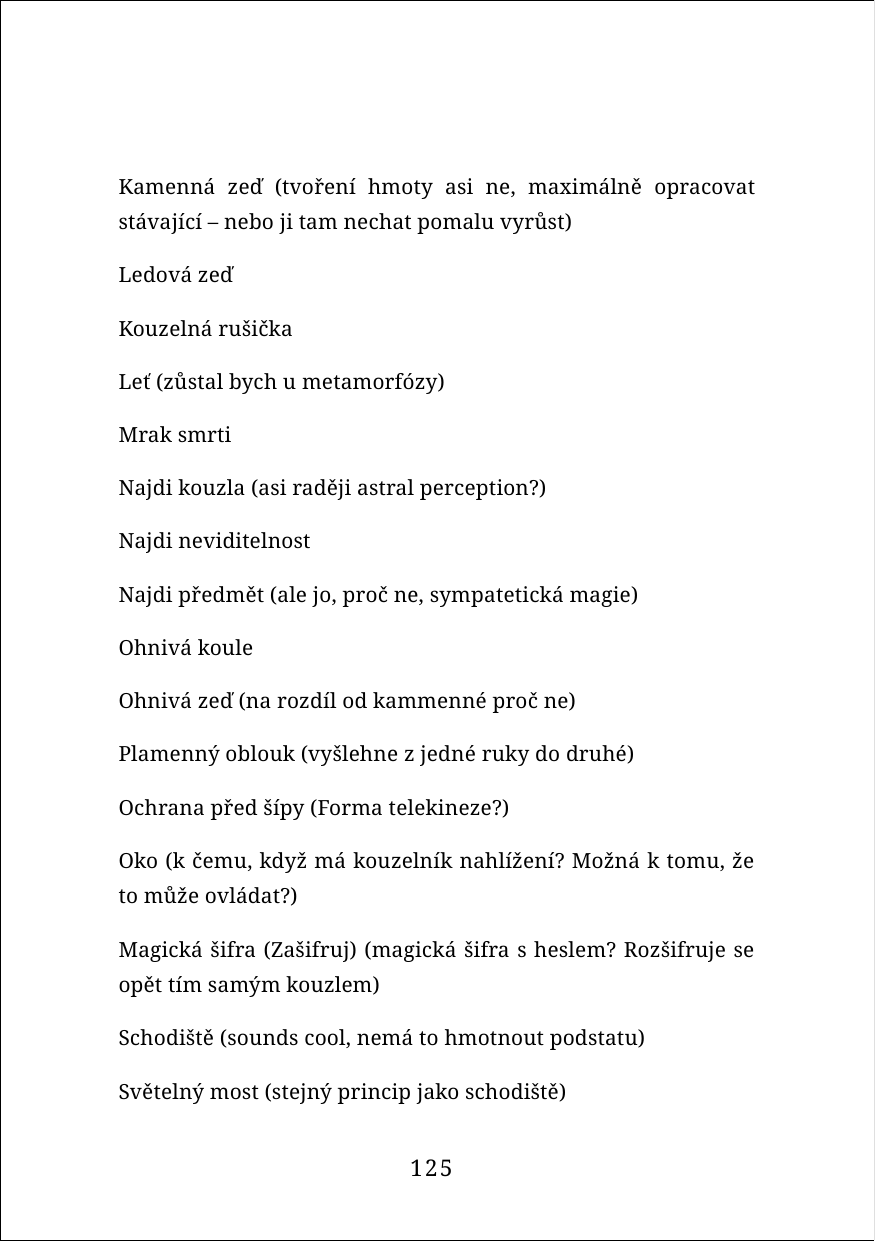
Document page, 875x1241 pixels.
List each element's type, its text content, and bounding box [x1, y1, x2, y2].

text Mrak smrti [118, 420, 756, 449]
text Ochrana před šípy (Forma telekineze?) [118, 793, 756, 821]
text Oko (k čemu, když má kouzelník nahlížení? Možná k tomu, že to může ovládat?) [118, 846, 756, 910]
text Najdi předmět (ale jo, proč ne, sympatetická magie) [118, 580, 756, 608]
text Ohnivá koule [118, 633, 756, 662]
text Kamenná zeď (tvoření hmoty asi ne, maximálně opracovat stávající – nebo ji tam nechat pomalu vyrůst) [118, 172, 756, 236]
text Kouzelná rušička [118, 314, 756, 342]
text Ledová zeď [118, 261, 756, 289]
text Najdi kouzla (asi raději astral perception?) [118, 473, 756, 502]
text Světelný most (stejný princip jako schodiště) [118, 1077, 756, 1105]
text Schodiště (sounds cool, nemá to hmotnout podstatu) [118, 1023, 756, 1052]
text Plamenný oblouk (vyšlehne z jedné ruky do druhé) [118, 739, 756, 768]
text Ohnivá zeď (na rozdíl od kammenné proč ne) [118, 686, 756, 715]
text Magická šifra (Zašifruj) (magická šifra s heslem? Rozšifruje se opět tím samým kouzlem) [118, 935, 756, 999]
text Najdi neviditelnost [118, 527, 756, 555]
text Leť (zůstal bych u metamorfózy) [118, 367, 756, 395]
